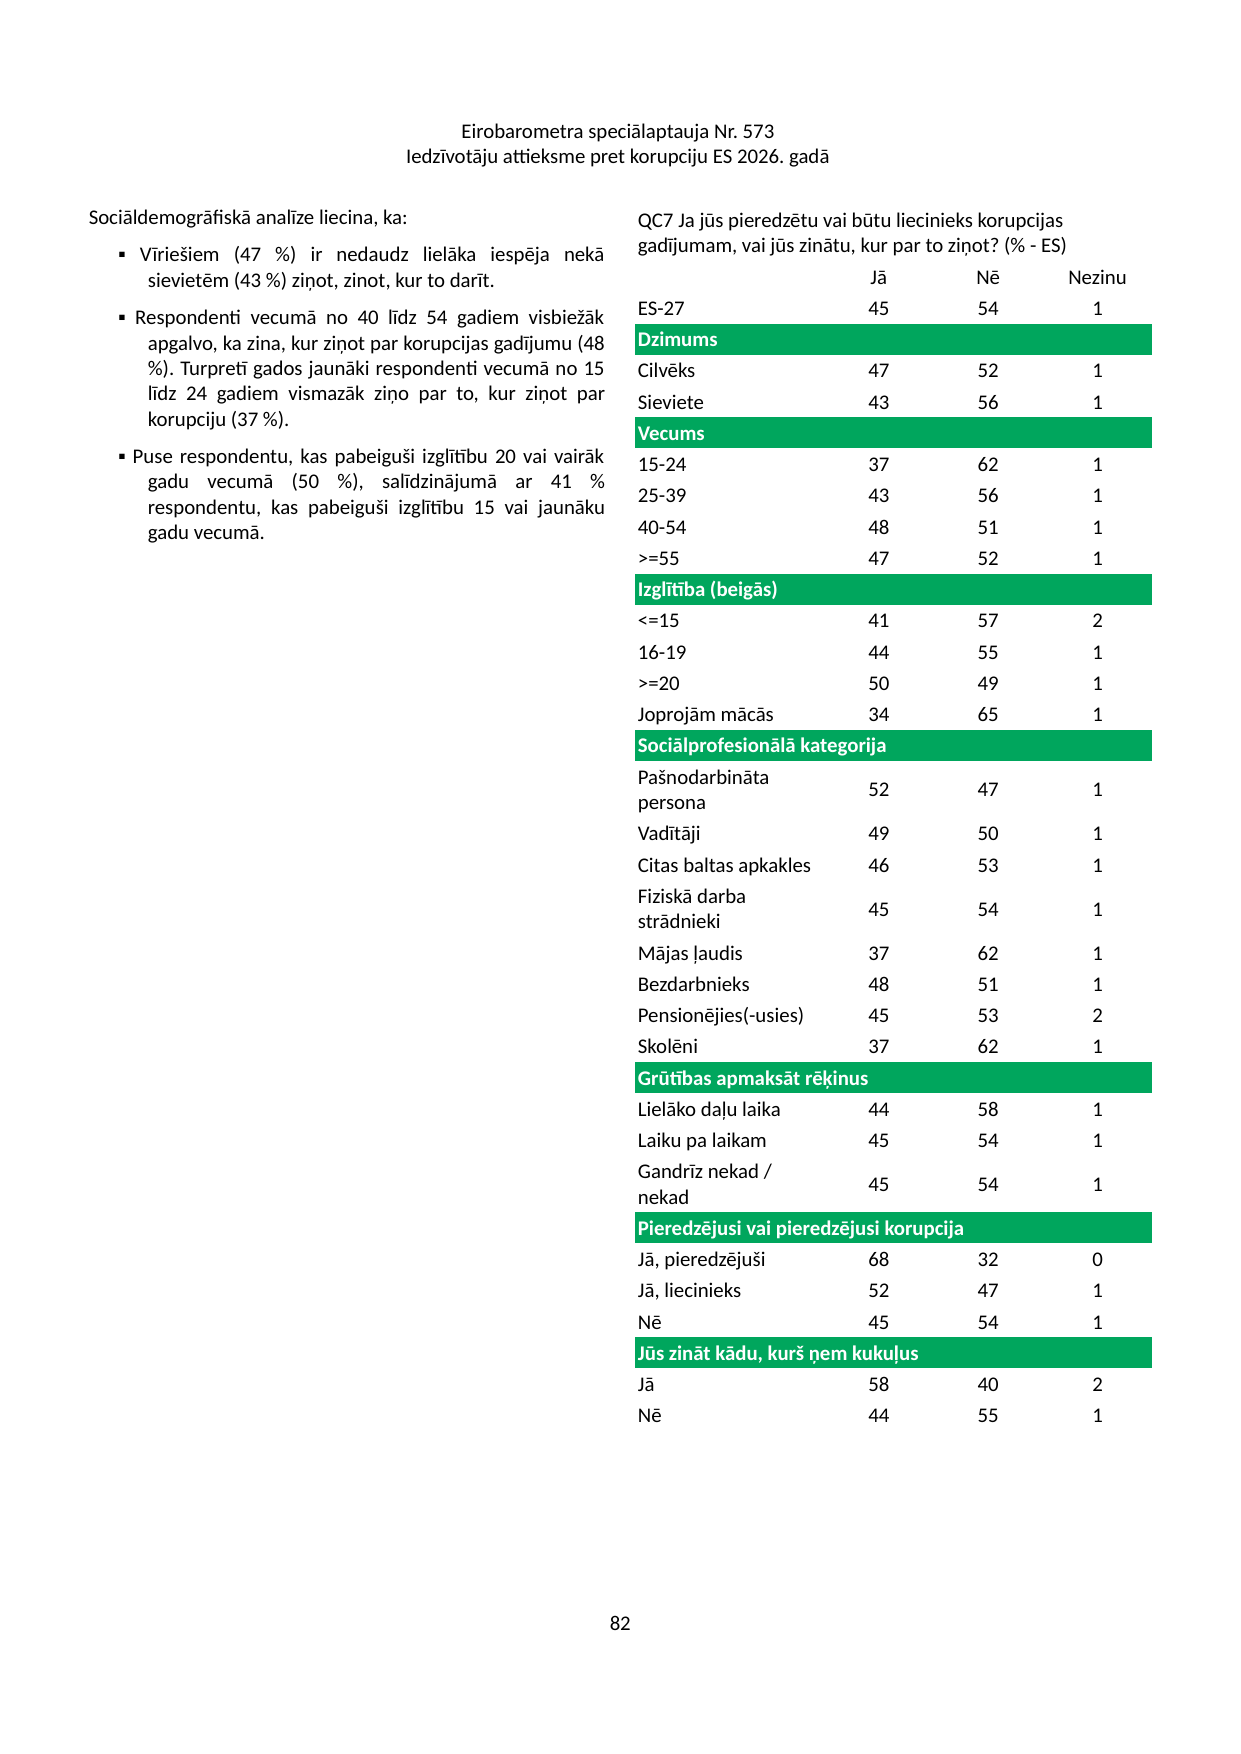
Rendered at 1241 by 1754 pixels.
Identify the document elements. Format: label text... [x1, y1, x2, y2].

table_cell 43 [824, 386, 933, 417]
table_cell 51 [933, 511, 1043, 542]
table_cell Lielāko daļu laika [635, 1093, 824, 1124]
table_cell Skolēni [635, 1031, 824, 1062]
table_cell 32 [933, 1244, 1043, 1275]
table_cell 47 [824, 355, 933, 386]
table_cell Nē [635, 1400, 824, 1431]
table_cell 41 [824, 605, 933, 636]
table_cell Dzimums [635, 324, 1152, 355]
table_cell 47 [933, 1275, 1043, 1306]
table_cell 54 [933, 1306, 1043, 1337]
table_cell 1 [1043, 1124, 1152, 1156]
table_cell Mājas ļaudis [635, 937, 824, 968]
table_cell 1 [1043, 1400, 1152, 1431]
table_cell 16-19 [635, 636, 824, 667]
table_cell 50 [824, 667, 933, 698]
table_cell 52 [933, 355, 1043, 386]
table_cell Izglītība (beigās) [635, 574, 1152, 605]
table_cell Bezdarbnieks [635, 968, 824, 999]
table_cell 58 [824, 1369, 933, 1400]
table_cell Sociālprofesionālā kategorija [635, 730, 1152, 761]
table_cell 68 [824, 1244, 933, 1275]
table_cell 40 [933, 1369, 1043, 1400]
table_cell 1 [1043, 880, 1152, 937]
table_cell 1 [1043, 636, 1152, 667]
table_cell 1 [1043, 480, 1152, 511]
table_cell Pensionējies(-usies) [635, 999, 824, 1031]
table_cell 52 [933, 542, 1043, 573]
table_cell Sieviete [635, 386, 824, 417]
table_cell 54 [933, 1156, 1043, 1212]
table_cell 1 [1043, 968, 1152, 999]
table_cell 62 [933, 449, 1043, 480]
table_cell Pieredzējusi vai pieredzējusi korupcija [635, 1212, 1152, 1243]
table_cell 1 [1043, 1156, 1152, 1212]
table_cell 49 [933, 667, 1043, 698]
text Sociāldemogrāfiskā analīze liecina, ka: [88, 204, 605, 230]
table_cell <=15 [635, 605, 824, 636]
table_cell Gandrīz nekad / nekad [635, 1156, 824, 1212]
table_cell 1 [1043, 1306, 1152, 1337]
table_cell 47 [824, 542, 933, 573]
table_cell 1 [1043, 449, 1152, 480]
table_header QC7 Ja jūs pieredzētu vai būtu liecinieks korupcijas gadījumam, vai jūs zinātu, kur par to ziņot? (% - ES) [635, 204, 1152, 261]
text ▪ Puse respondentu, kas pabeiguši izglītību 20 vai vairāk gadu vecumā (50 %), salīdzinājumā ar 41 % respondentu, kas pabeiguši izglītību 15 vai jaunāku gadu vecumā. [118, 443, 605, 545]
table_cell 1 [1043, 667, 1152, 698]
table_cell 51 [933, 968, 1043, 999]
table_cell 53 [933, 849, 1043, 880]
table_cell Grūtības apmaksāt rēķinus [635, 1062, 1152, 1093]
table_cell Cilvēks [635, 355, 824, 386]
table_cell 1 [1043, 937, 1152, 968]
table_cell 45 [824, 880, 933, 937]
table_cell 45 [824, 292, 933, 323]
table_cell 1 [1043, 1031, 1152, 1062]
table_cell 1 [1043, 542, 1152, 573]
table_cell 46 [824, 849, 933, 880]
table_cell 49 [824, 818, 933, 849]
table_cell 62 [933, 937, 1043, 968]
table_cell 54 [933, 292, 1043, 323]
table_cell 54 [933, 1124, 1043, 1156]
table_cell ES-27 [635, 292, 824, 323]
table_cell Laiku pa laikam [635, 1124, 824, 1156]
table_cell [635, 261, 824, 292]
text ▪ Vīriešiem (47 %) ir nedaudz lielāka iespēja nekā sievietēm (43 %) ziņot, zinot, kur to darīt. [118, 242, 605, 292]
table_cell 62 [933, 1031, 1043, 1062]
table_cell 54 [933, 880, 1043, 937]
table_cell >=20 [635, 667, 824, 698]
table_cell Vecums [635, 417, 1152, 448]
table_cell 45 [824, 999, 933, 1031]
table_cell 34 [824, 699, 933, 730]
table_cell 40-54 [635, 511, 824, 542]
table_cell 48 [824, 511, 933, 542]
table_cell Jūs zināt kādu, kurš ņem kukuļus [635, 1337, 1152, 1368]
table_cell 45 [824, 1156, 933, 1212]
table_cell 47 [933, 761, 1043, 818]
table_cell 0 [1043, 1244, 1152, 1275]
table_cell 1 [1043, 511, 1152, 542]
table_cell 37 [824, 1031, 933, 1062]
table_cell Fiziskā darba strādnieki [635, 880, 824, 937]
table_cell Nē [635, 1306, 824, 1337]
table_cell 44 [824, 636, 933, 667]
table_cell 56 [933, 386, 1043, 417]
table_cell 1 [1043, 818, 1152, 849]
table_cell 1 [1043, 1275, 1152, 1306]
table_cell Vadītāji [635, 818, 824, 849]
table_cell 1 [1043, 699, 1152, 730]
table_cell 45 [824, 1306, 933, 1337]
table_cell Jā [635, 1369, 824, 1400]
table_cell 65 [933, 699, 1043, 730]
table_cell >=55 [635, 542, 824, 573]
table_cell 2 [1043, 999, 1152, 1031]
table_cell 58 [933, 1093, 1043, 1124]
table_cell 1 [1043, 849, 1152, 880]
table_cell 15-24 [635, 449, 824, 480]
table_cell Nezinu [1043, 261, 1152, 292]
table_cell 55 [933, 636, 1043, 667]
table_cell 25-39 [635, 480, 824, 511]
table_cell 52 [824, 1275, 933, 1306]
table_cell 44 [824, 1400, 933, 1431]
table_cell Jā, liecinieks [635, 1275, 824, 1306]
table_cell 2 [1043, 605, 1152, 636]
table_cell 1 [1043, 761, 1152, 818]
table_cell 52 [824, 761, 933, 818]
text ▪ Respondenti vecumā no 40 līdz 54 gadiem visbiežāk apgalvo, ka zina, kur ziņot par korupcijas gadījumu (48 %). Turpretī gados jaunāki respondenti vecumā no 15 līdz 24 gadiem vismazāk ziņo par to, kur ziņot par korupciju (37 %). [118, 304, 605, 431]
table_cell 2 [1043, 1369, 1152, 1400]
table_cell 45 [824, 1124, 933, 1156]
table_cell Jā, pieredzējuši [635, 1244, 824, 1275]
table_cell 1 [1043, 386, 1152, 417]
table_cell Pašnodarbināta persona [635, 761, 824, 818]
table_cell Jā [824, 261, 933, 292]
table_cell 48 [824, 968, 933, 999]
table_cell Joprojām mācās [635, 699, 824, 730]
table_cell 57 [933, 605, 1043, 636]
table_cell 53 [933, 999, 1043, 1031]
table_cell 37 [824, 449, 933, 480]
table_cell Nē [933, 261, 1043, 292]
table_cell 50 [933, 818, 1043, 849]
table_cell 37 [824, 937, 933, 968]
table_cell 1 [1043, 292, 1152, 323]
table_cell Citas baltas apkakles [635, 849, 824, 880]
table_cell 56 [933, 480, 1043, 511]
table_cell 43 [824, 480, 933, 511]
table_cell 1 [1043, 1093, 1152, 1124]
table_cell 1 [1043, 355, 1152, 386]
table_cell 44 [824, 1093, 933, 1124]
table_cell 55 [933, 1400, 1043, 1431]
